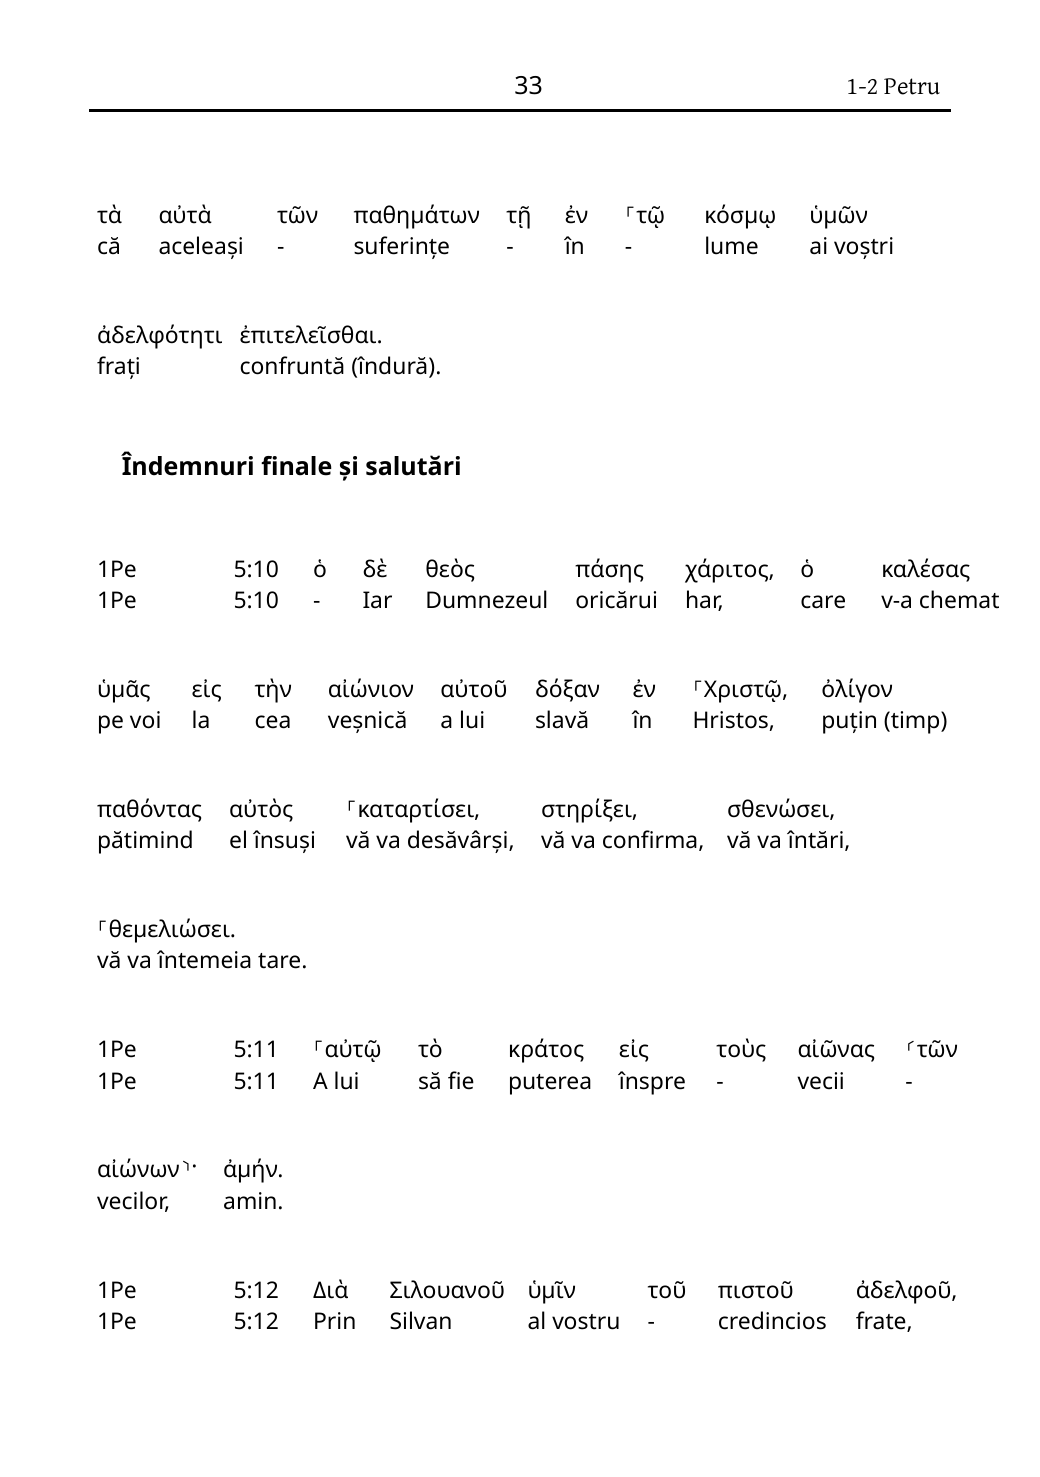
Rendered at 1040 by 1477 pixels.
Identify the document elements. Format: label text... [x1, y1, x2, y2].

table_cell amin. [219, 1185, 310, 1216]
table_header [93, 168, 154, 199]
table_cell τοῦ [643, 1274, 713, 1305]
table_header [225, 762, 342, 793]
table_cell αἰῶνας [793, 1033, 901, 1064]
table_cell πιστοῦ [714, 1274, 851, 1305]
subtitle Îndemnuri finale și salutări [92, 449, 948, 483]
table_header [877, 522, 1024, 553]
table_header [93, 1122, 219, 1153]
table_cell χάριτος, [681, 553, 796, 584]
table_cell παθόντας [93, 793, 225, 824]
table_header [643, 1242, 713, 1273]
table_cell δὲ [358, 553, 421, 584]
table_cell τὴν [250, 673, 323, 704]
table_header [851, 1242, 980, 1273]
table_cell ⸀Χριστῷ, [688, 673, 817, 704]
table_cell 1Pe [93, 1033, 229, 1064]
table_header [235, 288, 451, 319]
table_header [901, 1002, 992, 1033]
table_cell ὑμῶν [805, 199, 917, 230]
table_cell lume [700, 230, 805, 261]
table_cell τὰ [93, 199, 154, 230]
table_cell Prin [309, 1305, 385, 1336]
table_cell 1Pe [93, 1274, 229, 1305]
table_header [796, 522, 877, 553]
table_cell τὸ [414, 1033, 504, 1064]
table_cell αὐτοῦ [436, 673, 531, 704]
table_cell 5:12 [229, 1305, 309, 1336]
table_cell vă va desăvârși, [342, 824, 537, 856]
table_header [421, 522, 571, 553]
table_cell ὁ [796, 553, 877, 584]
table_header [93, 1002, 229, 1033]
table_cell vă va întări, [723, 824, 869, 856]
table_cell vecii [793, 1065, 901, 1096]
table_cell frate, [851, 1305, 980, 1336]
table_cell κόσμῳ [700, 199, 805, 230]
table_header [805, 168, 917, 199]
table_cell v-a chemat [877, 584, 1024, 615]
table_cell că [93, 230, 154, 261]
table_cell 5:10 [229, 553, 309, 584]
table_cell - [502, 230, 560, 261]
table_cell ὀλίγον [817, 673, 964, 704]
table_cell ⸀τῷ [620, 199, 700, 230]
table_cell veșnică [324, 704, 436, 736]
table_cell πάσης [571, 553, 681, 584]
table_cell αἰώνων⸃· [93, 1154, 219, 1185]
table_cell εἰς [187, 673, 250, 704]
table_cell ἐν [560, 199, 620, 230]
table_cell ὑμῖν [523, 1274, 643, 1305]
table_cell slavă [531, 704, 628, 736]
table_header [229, 1242, 309, 1273]
table_header [793, 1002, 901, 1033]
table_cell suferințe [349, 230, 502, 261]
table_header [154, 168, 273, 199]
table_cell - [620, 230, 700, 261]
table_cell στηρίξει, [537, 793, 723, 824]
table_cell ὑμᾶς [93, 673, 187, 704]
table_cell al vostru [523, 1305, 643, 1336]
table_header [531, 642, 628, 673]
table_cell Διὰ [309, 1274, 385, 1305]
table_cell el însuși [225, 824, 342, 856]
table_cell aceleași [154, 230, 273, 261]
table_header [385, 1242, 523, 1273]
table_cell αὐτὸς [225, 793, 342, 824]
table_cell σθενώσει, [723, 793, 869, 824]
table_header [309, 1002, 414, 1033]
table_header [93, 642, 187, 673]
table_header [523, 1242, 643, 1273]
table_cell ἀμήν. [219, 1154, 310, 1185]
table_cell a lui [436, 704, 531, 736]
table_cell ⸀καταρτίσει, [342, 793, 537, 824]
table_cell înspre [615, 1065, 712, 1096]
table_cell A lui [309, 1065, 414, 1096]
table_header [615, 1002, 712, 1033]
table_header [712, 1002, 793, 1033]
table_cell frați [93, 350, 235, 381]
table_cell θεὸς [421, 553, 571, 584]
table_header [273, 168, 349, 199]
table_header [414, 1002, 504, 1033]
table_cell αὐτὰ [154, 199, 273, 230]
table_header [250, 642, 323, 673]
table_header [537, 762, 723, 793]
table_cell ἀδελφότητι [93, 319, 235, 350]
table_cell 5:12 [229, 1274, 309, 1305]
table_cell 1Pe [93, 1305, 229, 1336]
table_header [219, 1122, 310, 1153]
table_cell la [187, 704, 250, 736]
table_cell παθημάτων [349, 199, 502, 230]
table_header [93, 1242, 229, 1273]
table_cell ἀδελφοῦ, [851, 1274, 980, 1305]
table_cell 5:10 [229, 584, 309, 615]
table_header [349, 168, 502, 199]
table_cell 1Pe [93, 1065, 229, 1096]
table_header [723, 762, 869, 793]
table_cell τοὺς [712, 1033, 793, 1064]
table_cell puterea [504, 1065, 614, 1096]
table_cell Dumnezeul [421, 584, 571, 615]
table_cell puțin (timp) [817, 704, 964, 736]
table_header [681, 522, 796, 553]
table_header [93, 882, 319, 913]
table_cell 5:11 [229, 1065, 309, 1096]
table_cell har, [681, 584, 796, 615]
table_cell pătimind [93, 824, 225, 856]
table_cell 5:11 [229, 1033, 309, 1064]
table_header [700, 168, 805, 199]
table_cell confruntă (îndură). [235, 350, 451, 381]
table_cell - [309, 584, 358, 615]
table_cell εἰς [615, 1033, 712, 1064]
table_header [93, 762, 225, 793]
table_cell κράτος [504, 1033, 614, 1064]
table_cell ἐν [628, 673, 688, 704]
table_cell τῇ [502, 199, 560, 230]
table_cell - [712, 1065, 793, 1096]
table_header [504, 1002, 614, 1033]
table_cell δόξαν [531, 673, 628, 704]
table_header [436, 642, 531, 673]
table_cell ⸂τῶν [901, 1033, 992, 1064]
table_cell vă va confirma, [537, 824, 723, 856]
table_cell cea [250, 704, 323, 736]
table_cell ai voștri [805, 230, 917, 261]
table_header [817, 642, 964, 673]
table_header [324, 642, 436, 673]
table_cell - [273, 230, 349, 261]
table_cell în [560, 230, 620, 261]
table_header [688, 642, 817, 673]
table_header [714, 1242, 851, 1273]
table_header [309, 522, 358, 553]
table_cell ἐπιτελεῖσθαι. [235, 319, 451, 350]
table_cell 1Pe [93, 553, 229, 584]
table_cell - [901, 1065, 992, 1096]
table_cell în [628, 704, 688, 736]
table_cell Silvan [385, 1305, 523, 1336]
table_cell Hristos, [688, 704, 817, 736]
table_header [342, 762, 537, 793]
table_header [358, 522, 421, 553]
table_cell αἰώνιον [324, 673, 436, 704]
table_cell Σιλουανοῦ [385, 1274, 523, 1305]
table_cell oricărui [571, 584, 681, 615]
table_header [229, 1002, 309, 1033]
table_cell τῶν [273, 199, 349, 230]
table_cell ⸀θεμελιώσει. [93, 913, 319, 944]
table_header [560, 168, 620, 199]
table_cell credincios [714, 1305, 851, 1336]
table_cell ὁ [309, 553, 358, 584]
table_header [309, 1242, 385, 1273]
table_cell ⸀αὐτῷ [309, 1033, 414, 1064]
table_cell pe voi [93, 704, 187, 736]
table_header [502, 168, 560, 199]
table_cell Iar [358, 584, 421, 615]
table_header [187, 642, 250, 673]
table_cell să fie [414, 1065, 504, 1096]
table_header [229, 522, 309, 553]
table_cell - [643, 1305, 713, 1336]
table_header [93, 288, 235, 319]
table_header [628, 642, 688, 673]
table_cell vă va întemeia tare. [93, 945, 319, 976]
table_header [620, 168, 700, 199]
table_cell care [796, 584, 877, 615]
table_header [571, 522, 681, 553]
table_header [93, 522, 229, 553]
table_cell vecilor, [93, 1185, 219, 1216]
table_cell 1Pe [93, 584, 229, 615]
table_cell καλέσας [877, 553, 1024, 584]
